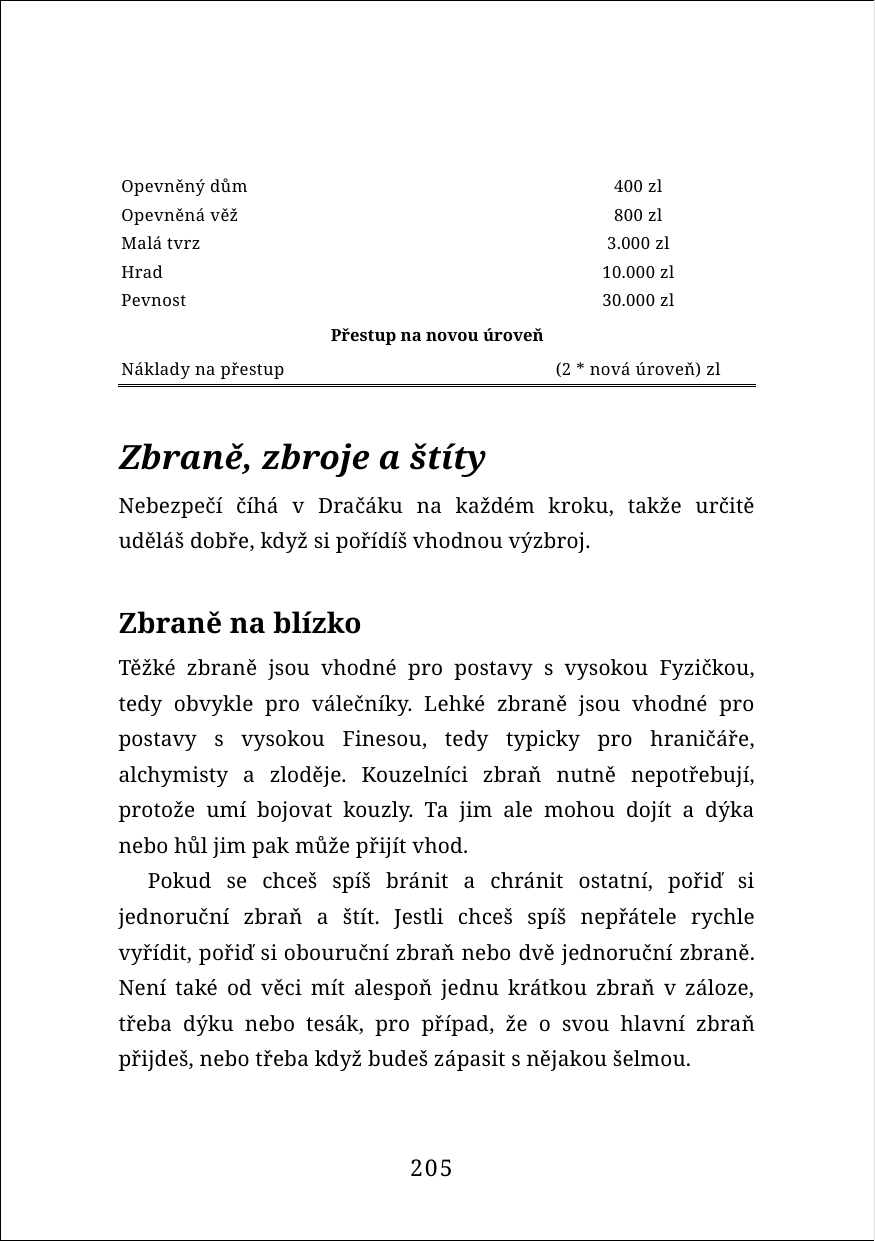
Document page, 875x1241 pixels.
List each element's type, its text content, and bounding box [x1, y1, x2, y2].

text Nebezpečí číhá v Dračáku na každém kroku, takže určitě uděláš dobře, když si pořídíš vhodnou výzbroj. [118, 491, 756, 555]
table_cell Opevněný dům [118, 172, 520, 200]
text Těžké zbraně jsou vhodné pro postavy s vysokou Fyzičkou, tedy obvykle pro válečníky. Lehké zbraně jsou vhodné pro postavy s vysokou Finesou, tedy typicky pro hraničáře, alchymisty a zloděje. Kouzelníci zbraň nutně nepotřebují, protože umí bojovat kouzly. Ta jim ale mohou dojít a dýka nebo hůl jim pak může přijít vhod. Pokud se chceš spíš bránit a chránit ostatní, pořiď si jednoruční zbraň a štít. Jestli chceš spíš nepřátele rychle vyřídit, pořiď si obouruční zbraň nebo dvě jednoruční zbraně. Není také od věci mít alespoň jednu krátkou zbraň v záloze, třeba dýku nebo tesák, pro případ, že o svou hlavní zbraň přijdeš, nebo třeba když budeš zápasit s nějakou šelmou. [118, 653, 756, 1073]
subtitle Zbraně na blízko [118, 603, 756, 642]
table_cell Náklady na přestup [118, 355, 520, 383]
table_cell Přestup na novou úroveň [118, 315, 756, 355]
subtitle Zbraně, zbroje a štíty [118, 434, 756, 479]
table_cell Hrad [118, 258, 520, 286]
table_cell Opevněná věž [118, 200, 520, 229]
table_cell 30.000 zl [520, 286, 756, 314]
table_cell 10.000 zl [520, 258, 756, 286]
table_cell 400 zl [520, 172, 756, 200]
table_cell 800 zl [520, 200, 756, 229]
table_cell Malá tvrz [118, 229, 520, 257]
table_cell 3.000 zl [520, 229, 756, 257]
table_cell (2 * nová úroveň) zl [520, 355, 756, 383]
table_cell Pevnost [118, 286, 520, 314]
